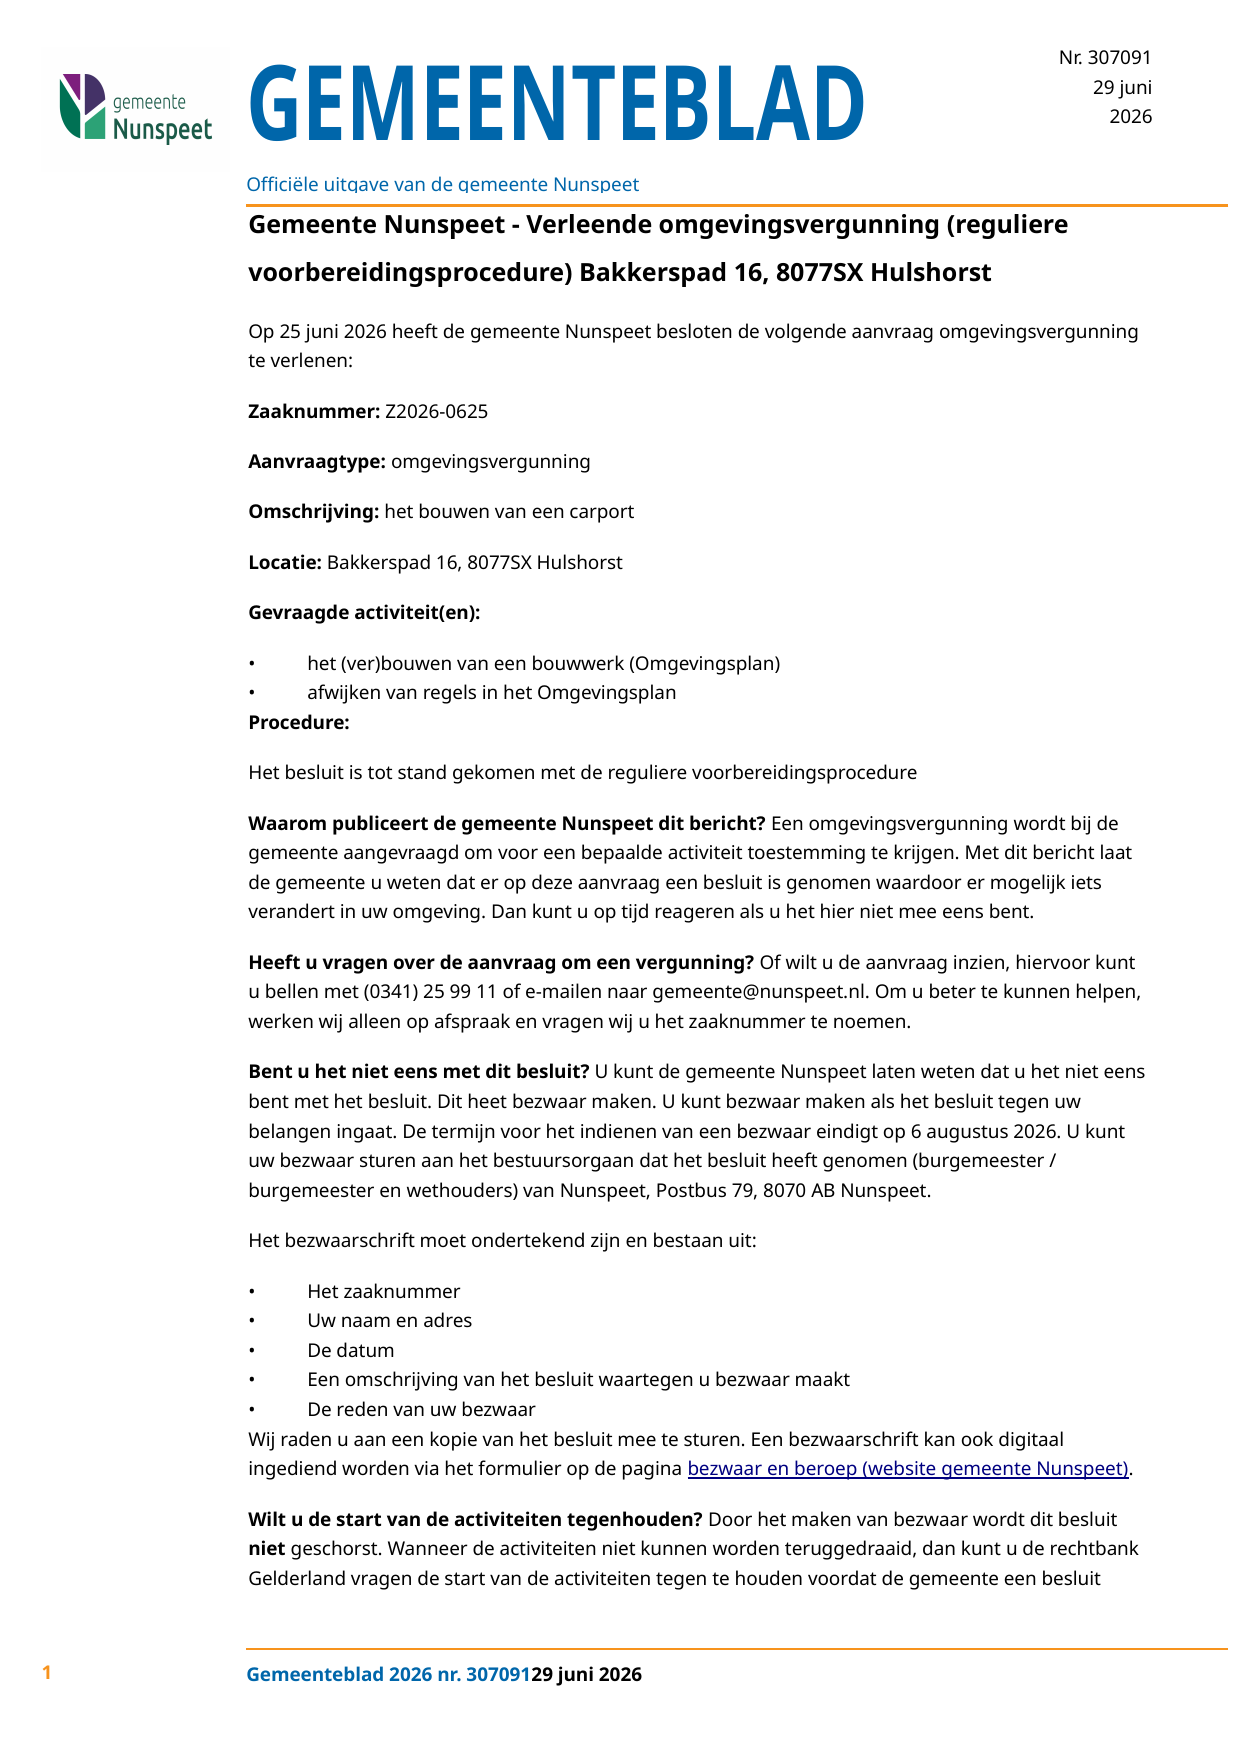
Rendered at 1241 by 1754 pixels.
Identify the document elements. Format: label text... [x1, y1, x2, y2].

picture [41, 47, 231, 172]
list afwijken van regels in het Omgevingsplan [248, 679, 1152, 705]
text Heeft u vragen over de aanvraag om een vergunning? Of wilt u de aanvraag inzien, hiervoor kunt u bellen met (0341) 25 99 11 of e-mailen naar gemeente@nunspeet.nl. Om u beter te kunnen helpen, werken wij alleen op afspraak en vragen wij u het zaaknummer te noemen. [248, 949, 1152, 1034]
text Aanvraagtype: omgevingsvergunning [248, 448, 1152, 474]
list De reden van uw bezwaar [248, 1396, 1152, 1422]
list De datum [248, 1337, 1152, 1363]
text Op 25 juni 2026 heeft de gemeente Nunspeet besloten de volgende aanvraag omgevingsvergunning te verlenen: [248, 318, 1152, 373]
text Het bezwaarschrift moet ondertekend zijn en bestaan uit: [248, 1227, 1152, 1253]
text Zaaknummer: Z2026-0625 [248, 398, 1152, 424]
text Locatie: Bakkerspad 16, 8077SX Hulshorst [248, 549, 1152, 575]
list het (ver)bouwen van een bouwwerk (Omgevingsplan) [248, 650, 1152, 676]
text Het besluit is tot stand gekomen met de reguliere voorbereidingsprocedure [248, 759, 1152, 785]
list Een omschrijving van het besluit waartegen u bezwaar maakt [248, 1367, 1152, 1392]
text Omschrijving: het bouwen van een carport [248, 499, 1152, 524]
text Wij raden u aan een kopie van het besluit mee te sturen. Een bezwaarschrift kan ook digitaal ingediend worden via het formulier op de pagina bezwaar en beroep (website gemeente Nunspeet). [248, 1426, 1152, 1481]
text Waarom publiceert de gemeente Nunspeet dit bericht? Een omgevingsvergunning wordt bij de gemeente aangevraagd om voor een bepaalde activiteit toestemming te krijgen. Met dit bericht laat de gemeente u weten dat er op deze aanvraag een besluit is genomen waardoor er mogelijk iets verandert in uw omgeving. Dan kunt u op tijd reageren als u het hier niet mee eens bent. [248, 810, 1152, 924]
text Procedure: [248, 709, 1152, 735]
text Wilt u de start van de activiteiten tegenhouden? Door het maken van bezwaar wordt dit besluit niet geschorst. Wanneer de activiteiten niet kunnen worden teruggedraaid, dan kunt u de rechtbank Gelderland vragen de start van de activiteiten tegen te houden voordat de gemeente een besluit [248, 1506, 1152, 1591]
text Gemeente Nunspeet - Verleende omgevingsvergunning (reguliere voorbereidingsprocedure) Bakkerspad 16, 8077SX Hulshorst [248, 207, 1152, 288]
list Het zaaknummer [248, 1278, 1152, 1304]
text Bent u het niet eens met dit besluit? U kunt de gemeente Nunspeet laten weten dat u het niet eens bent met het besluit. Dit heet bezwaar maken. U kunt bezwaar maken als het besluit tegen uw belangen ingaat. De termijn voor het indienen van een bezwaar eindigt op 6 augustus 2026. U kunt uw bezwaar sturen aan het bestuursorgaan dat het besluit heeft genomen (burgemeester / burgemeester en wethouders) van Nunspeet, Postbus 79, 8070 AB Nunspeet. [248, 1059, 1152, 1203]
text Gevraagde activiteit(en): [248, 599, 1152, 625]
list Uw naam en adres [248, 1307, 1152, 1333]
